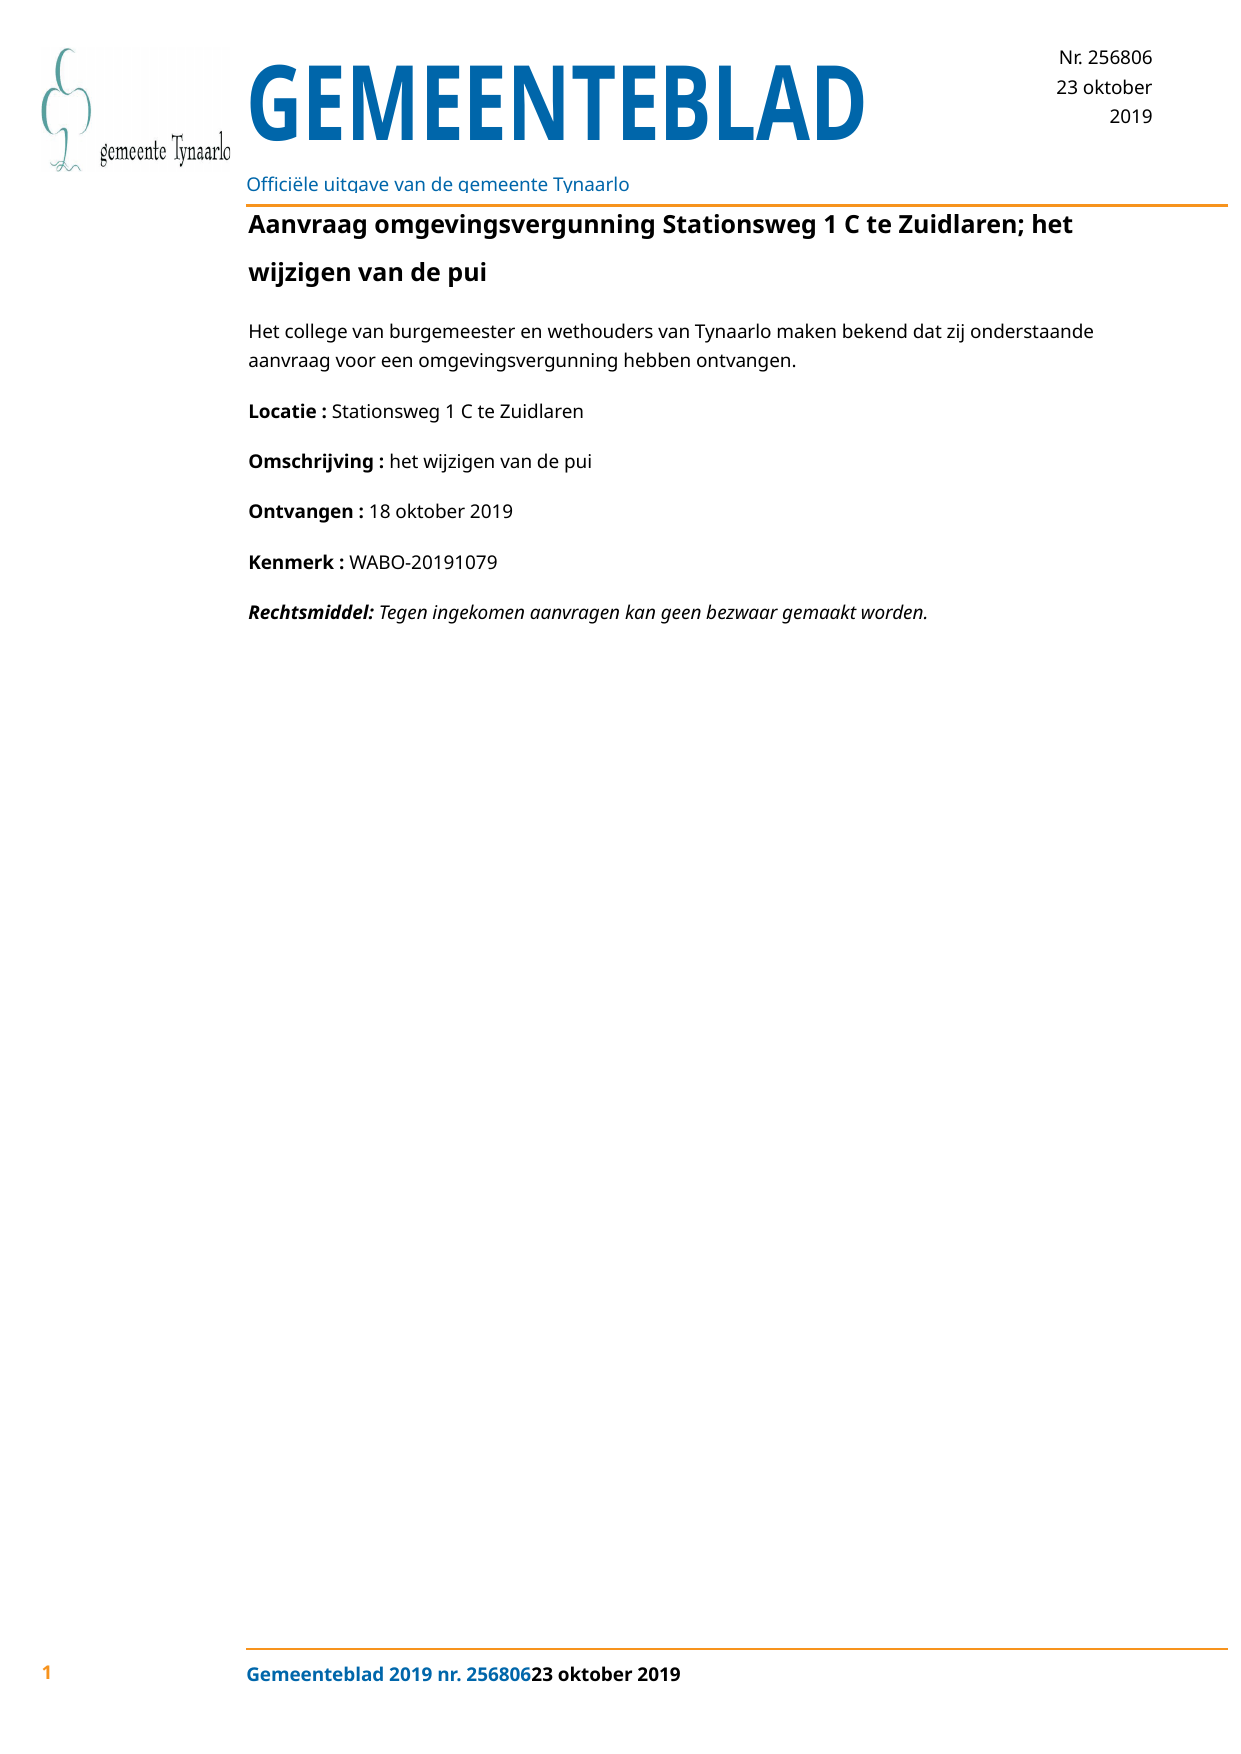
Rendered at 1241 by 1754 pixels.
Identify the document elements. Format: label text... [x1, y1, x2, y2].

text Het college van burgemeester en wethouders van Tynaarlo maken bekend dat zij onderstaande aanvraag voor een omgevingsvergunning hebben ontvangen. [248, 318, 1152, 373]
picture [41, 47, 231, 172]
text Omschrijving : het wijzigen van de pui [248, 448, 1152, 474]
text Rechtsmiddel: Tegen ingekomen aanvragen kan geen bezwaar gemaakt worden. [248, 599, 1152, 625]
text Aanvraag omgevingsvergunning Stationsweg 1 C te Zuidlaren; het wijzigen van de pui [248, 207, 1152, 288]
text Ontvangen : 18 oktober 2019 [248, 499, 1152, 524]
text Locatie : Stationsweg 1 C te Zuidlaren [248, 398, 1152, 424]
text Kenmerk : WABO-20191079 [248, 549, 1152, 575]
